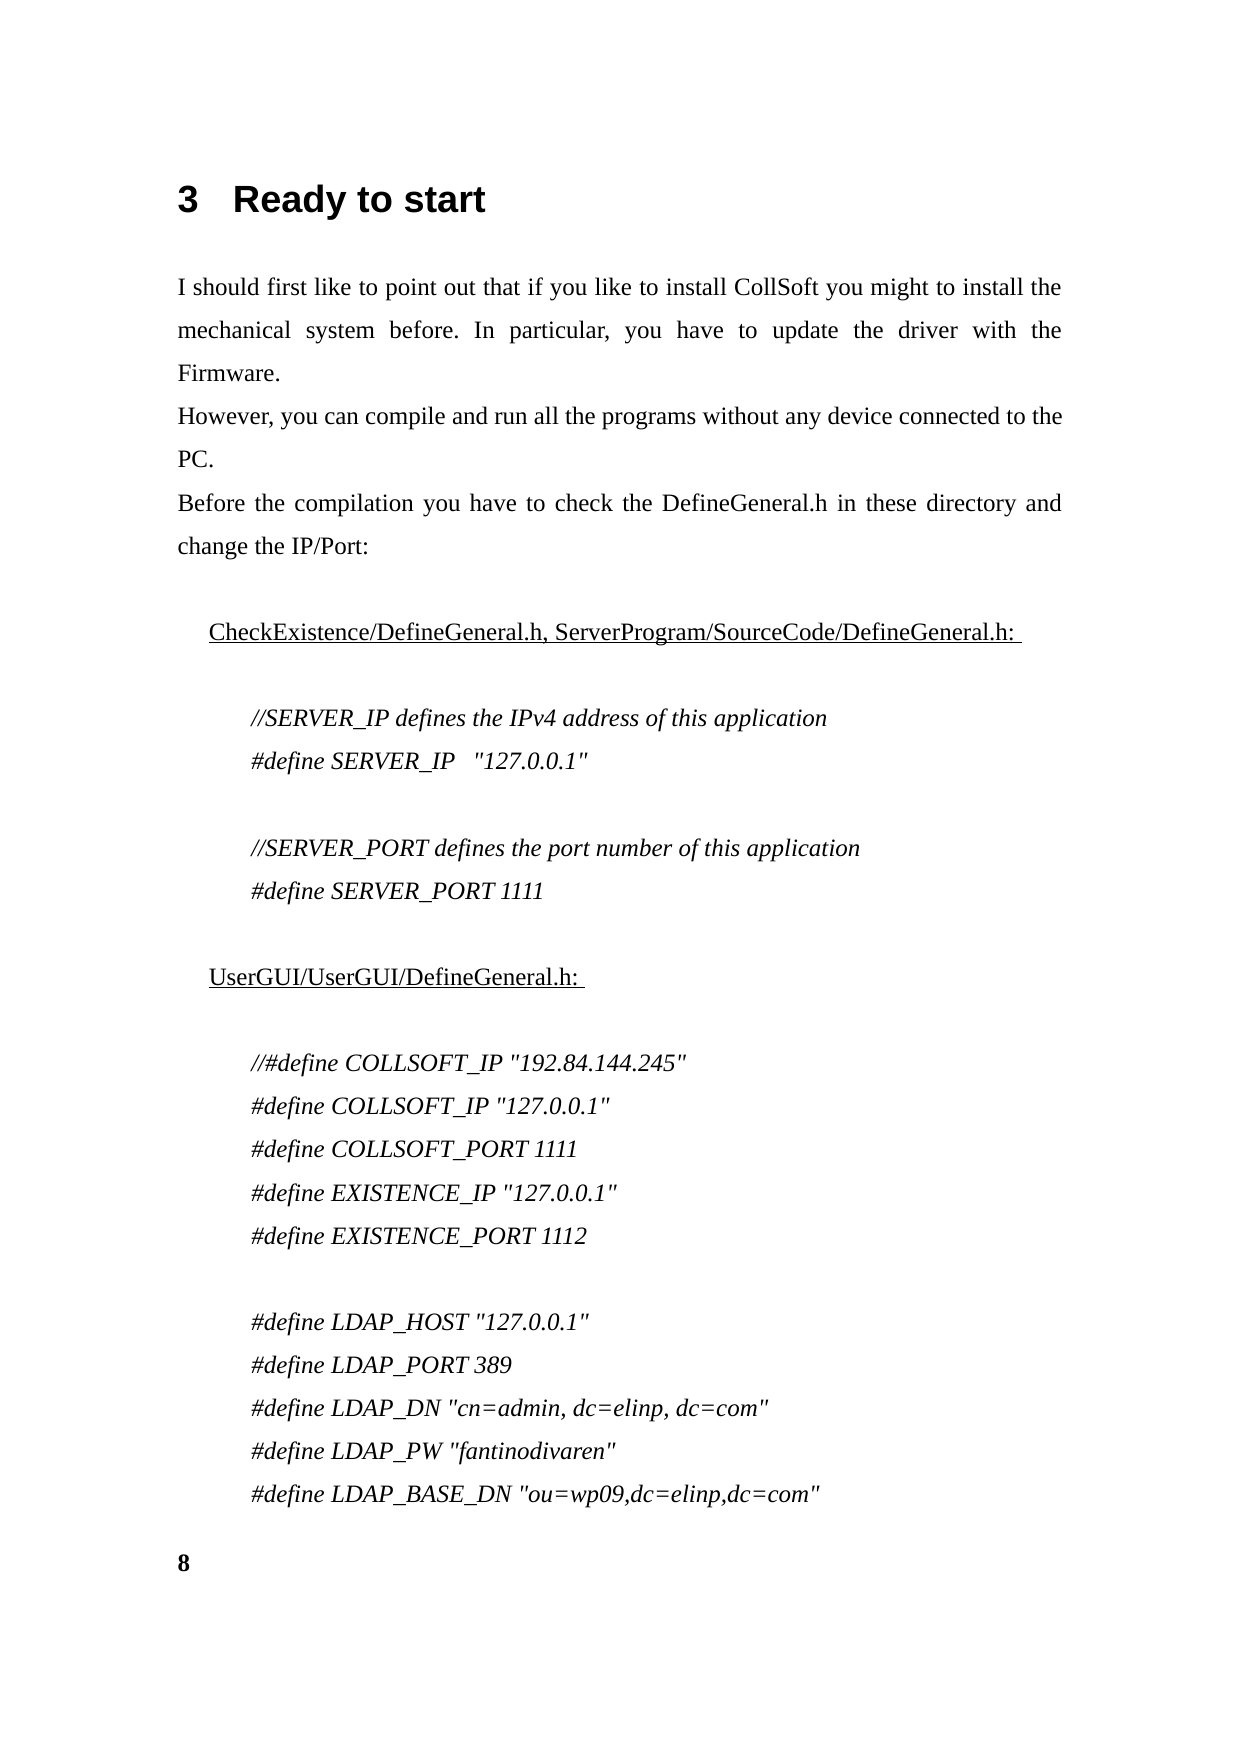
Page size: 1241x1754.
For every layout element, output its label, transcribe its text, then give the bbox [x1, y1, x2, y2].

text #define SERVER_PORT 1111 [177, 876, 1063, 904]
text #define LDAP_BASE_DN "ou=wp09,dc=elinp,dc=com" [177, 1479, 1063, 1508]
text #define COLLSOFT_IP "127.0.0.1" [177, 1091, 1063, 1120]
text //SERVER_IP defines the IPv4 address of this application [177, 703, 1063, 732]
text #define EXISTENCE_PORT 1112 [177, 1221, 1063, 1249]
text However, you can compile and run all the programs without any device connected to the PC. [177, 401, 1063, 473]
text Before the compilation you have to check the DefineGeneral.h in these directory and change the IP/Port: [177, 488, 1063, 559]
text #define LDAP_PORT 389 [177, 1350, 1063, 1379]
text #define EXISTENCE_IP "127.0.0.1" [177, 1178, 1063, 1206]
text #define LDAP_DN "cn=admin, dc=elinp, dc=com" [177, 1393, 1063, 1422]
text UserGUI/UserGUI/DefineGeneral.h: [177, 962, 1063, 991]
text #define SERVER_IP "127.0.0.1" [177, 746, 1063, 775]
text #define LDAP_HOST "127.0.0.1" [177, 1307, 1063, 1336]
text #define COLLSOFT_PORT 1111 [177, 1134, 1063, 1163]
subtitle Ready to start [177, 177, 1063, 221]
text //SERVER_PORT defines the port number of this application [177, 833, 1063, 861]
text //#define COLLSOFT_IP "192.84.144.245" [177, 1048, 1063, 1077]
text CheckExistence/DefineGeneral.h, ServerProgram/SourceCode/DefineGeneral.h: [177, 617, 1063, 646]
text #define LDAP_PW "fantinodivaren" [177, 1436, 1063, 1465]
text I should first like to point out that if you like to install CollSoft you might to install the mechanical system before. In particular, you have to update the driver with the Firmware. [177, 272, 1063, 387]
